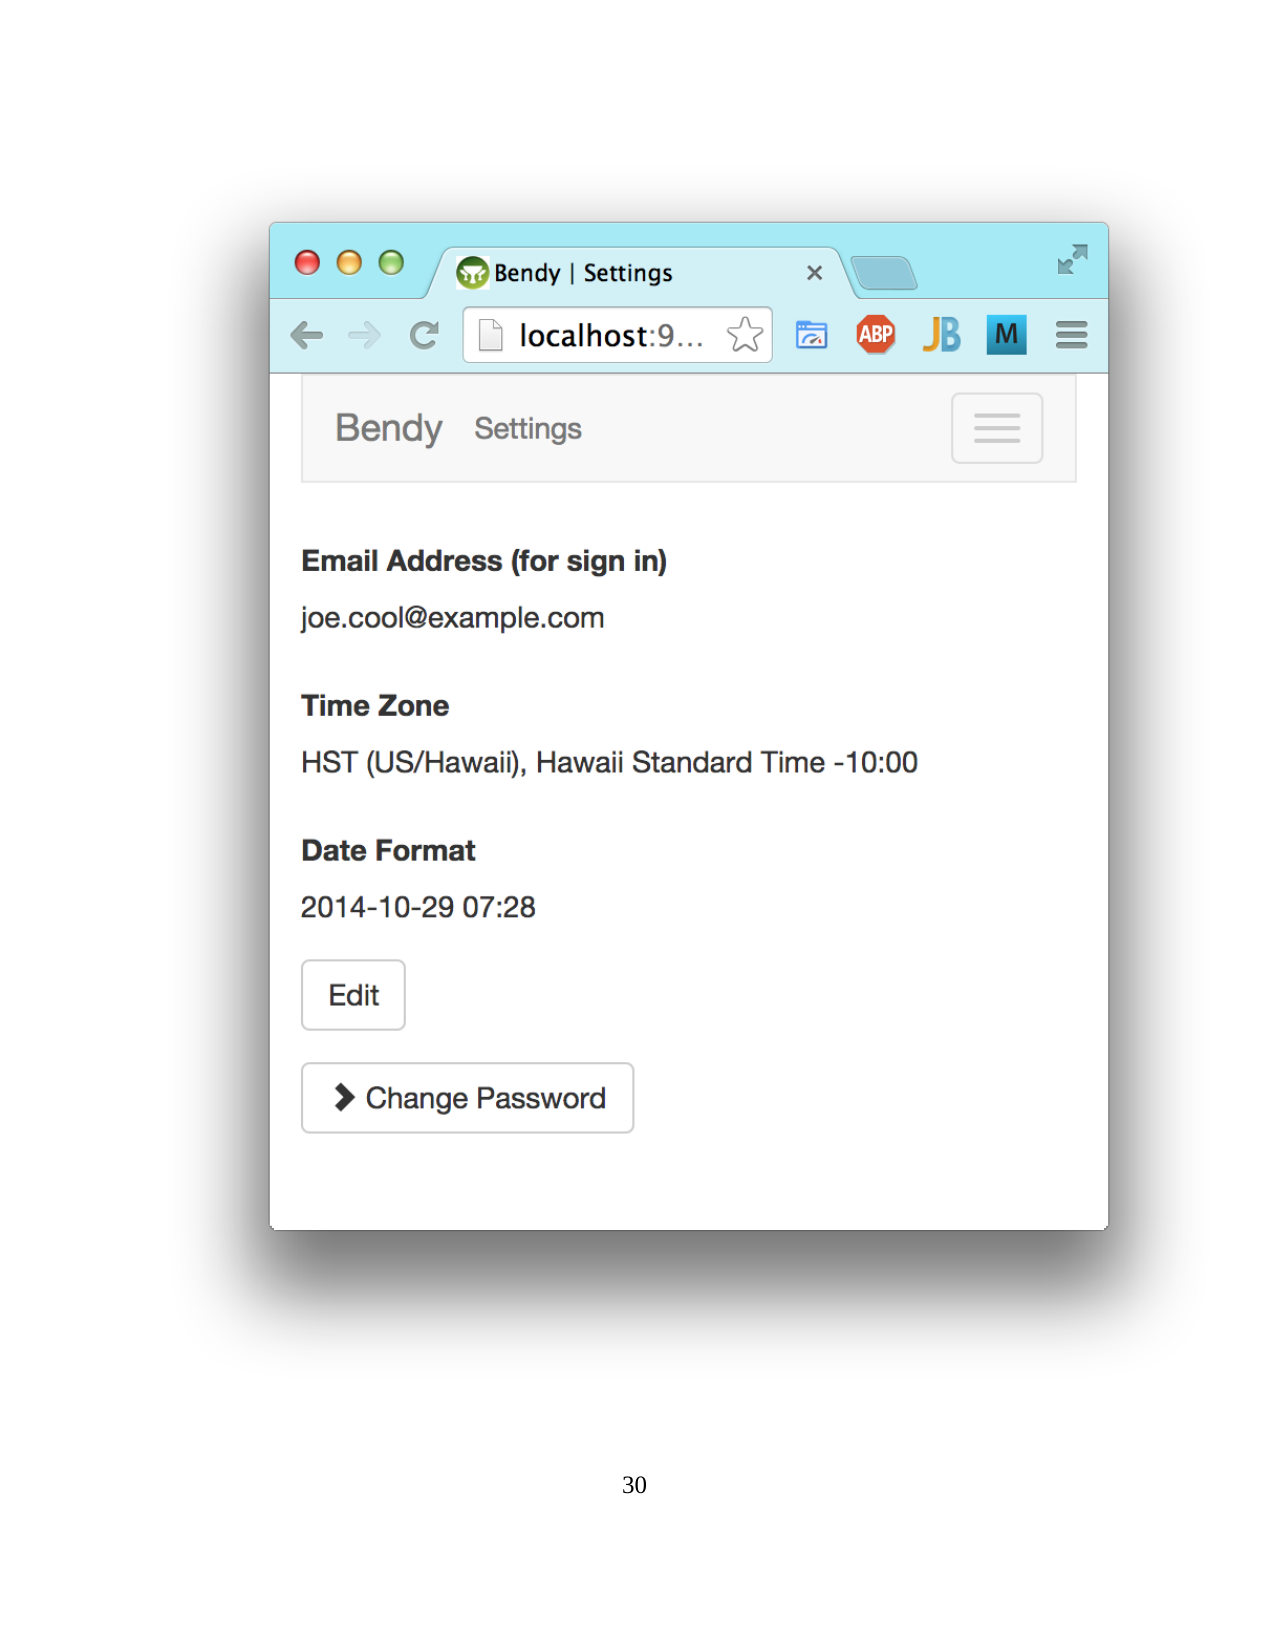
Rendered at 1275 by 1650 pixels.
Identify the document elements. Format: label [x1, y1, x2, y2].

picture [150, 150, 1228, 1396]
